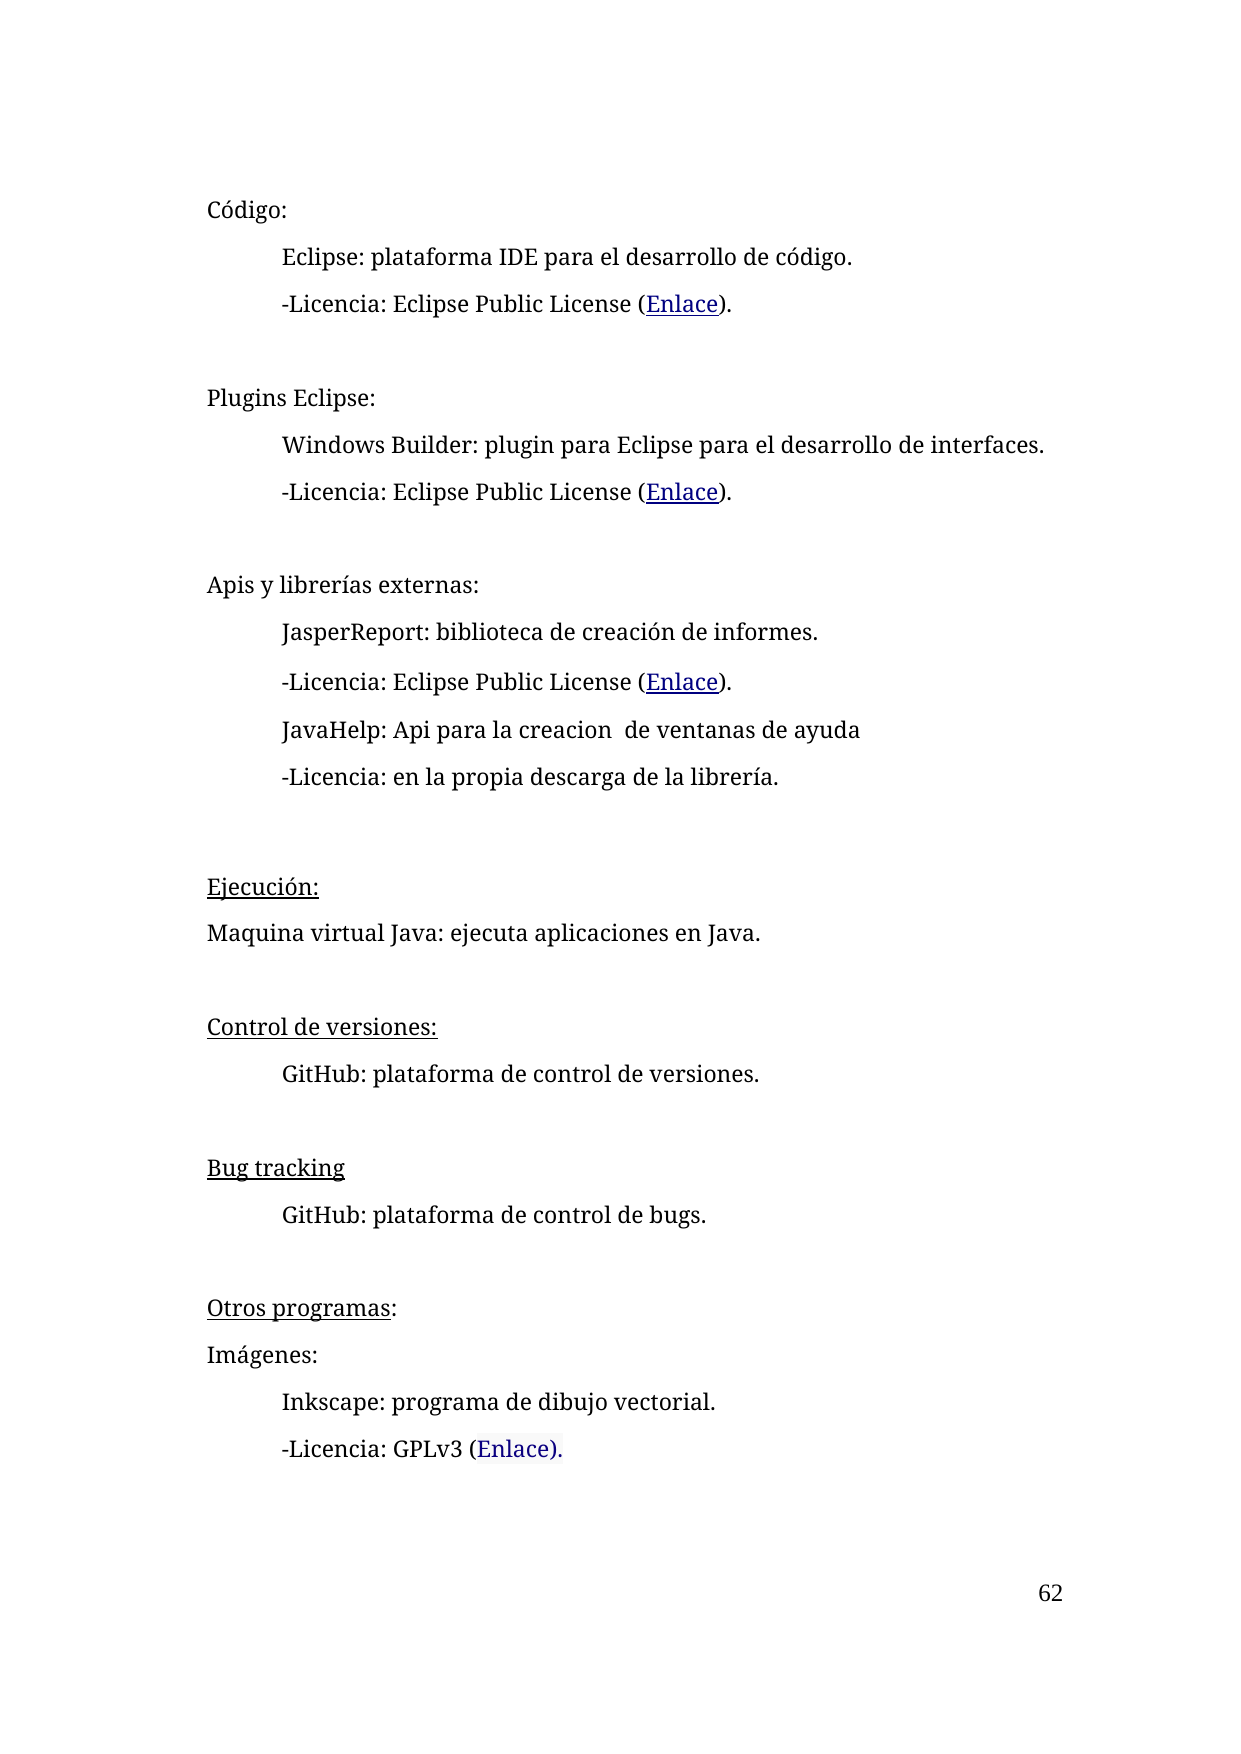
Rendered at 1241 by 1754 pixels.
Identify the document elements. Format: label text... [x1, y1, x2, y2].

text Bug tracking [207, 1152, 1063, 1183]
text Windows Builder: plugin para Eclipse para el desarrollo de interfaces. [207, 429, 1063, 460]
text JasperReport: biblioteca de creación de informes. [207, 616, 1063, 648]
text -Licencia: Eclipse Public License (Enlace). [207, 663, 1063, 697]
text Código: [207, 194, 1063, 226]
text Control de versiones: [207, 1011, 1063, 1042]
text Imágenes: [207, 1339, 1063, 1371]
text Inkscape: programa de dibujo vectorial. [207, 1386, 1063, 1417]
text Ejecución: [207, 871, 1063, 902]
text Maquina virtual Java: ejecuta aplicaciones en Java. [207, 917, 1063, 949]
text Plugins Eclipse: [207, 382, 1063, 413]
text -Licencia: Eclipse Public License (Enlace). [207, 288, 1063, 319]
text Apis y librerías externas: [207, 569, 1063, 601]
text Otros programas: [207, 1292, 1063, 1324]
text -Licencia: Eclipse Public License (Enlace). [207, 476, 1063, 507]
text Eclipse: plataforma IDE para el desarrollo de código. [207, 241, 1063, 273]
text GitHub: plataforma de control de bugs. [207, 1199, 1063, 1230]
text -Licencia: en la propia descarga de la librería. [207, 761, 1063, 792]
text -Licencia: GPLv3 (Enlace). [207, 1433, 1063, 1464]
text GitHub: plataforma de control de versiones. [207, 1058, 1063, 1089]
text JavaHelp: Api para la creacion de ventanas de ayuda [207, 714, 1063, 746]
